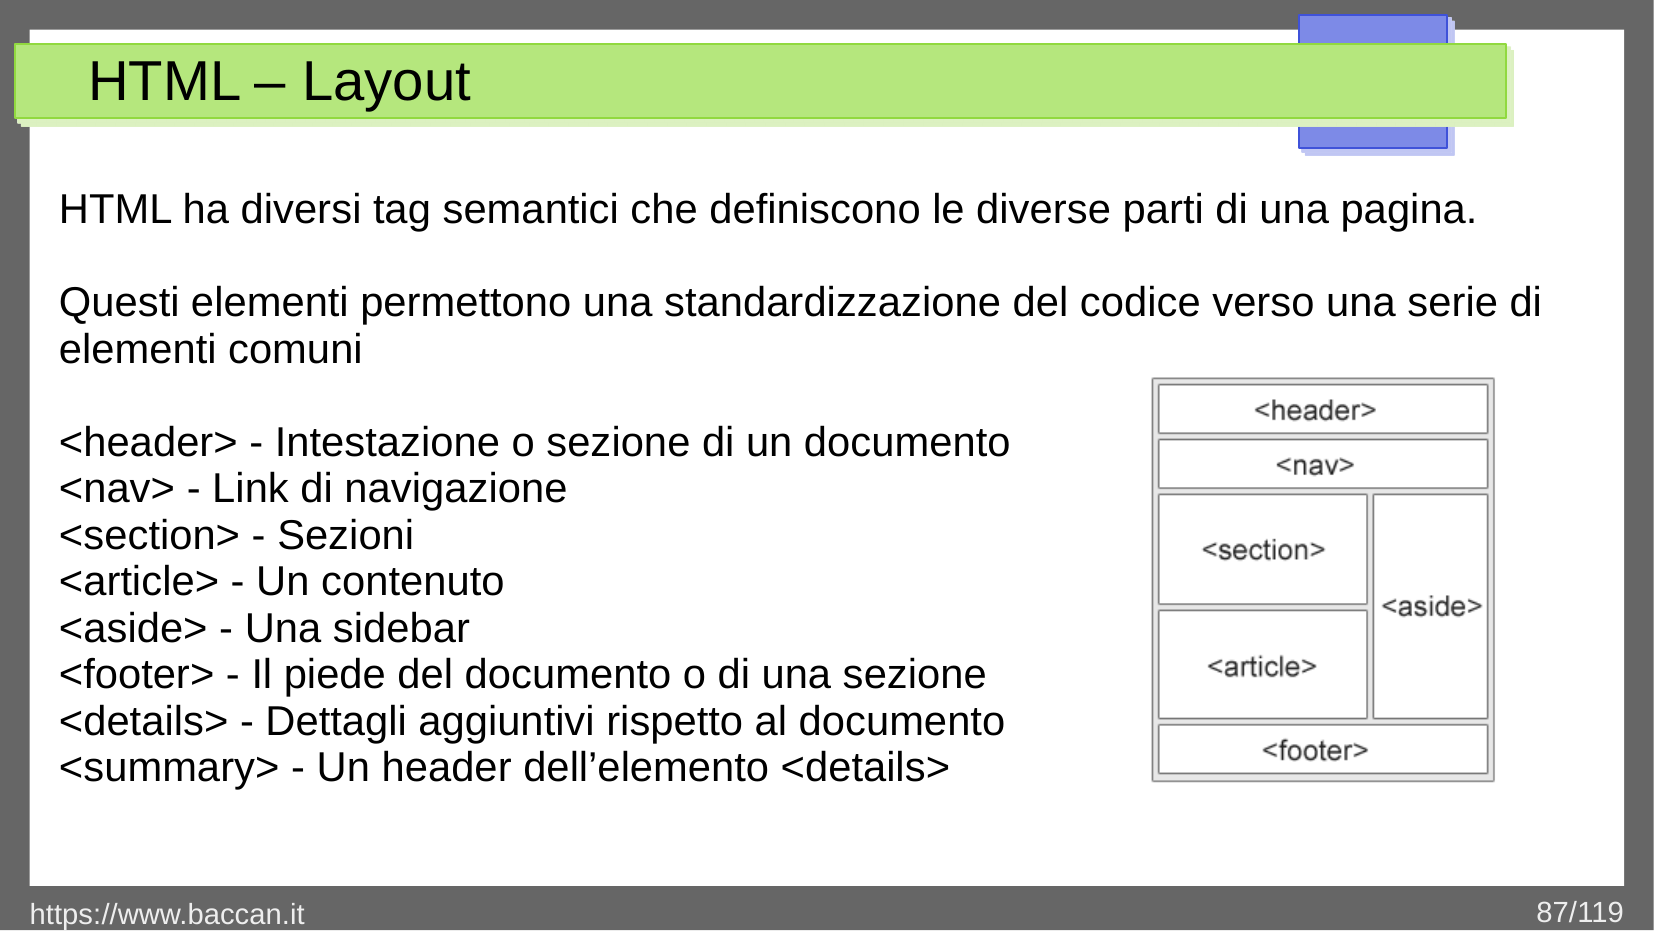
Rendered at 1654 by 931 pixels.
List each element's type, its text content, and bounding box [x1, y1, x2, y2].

picture [1141, 370, 1506, 798]
title HTML – Layout [88, 44, 1506, 119]
text_box HTML ha diversi tag semantici che definiscono le diverse parti di una pagina. Questi elementi permettono una standardizzazione del codice verso una serie di elementi comuni <header> - Intestazione o sezione di un documento <nav> - Link di navigazione <section> - Sezioni <article> - Un contenuto <aside> - Una sidebar <footer> - Il piede del documento o di una sezione <details> - Dettagli aggiuntivi rispetto al documento <summary> - Un header dell’elemento <details> [59, 147, 1565, 876]
